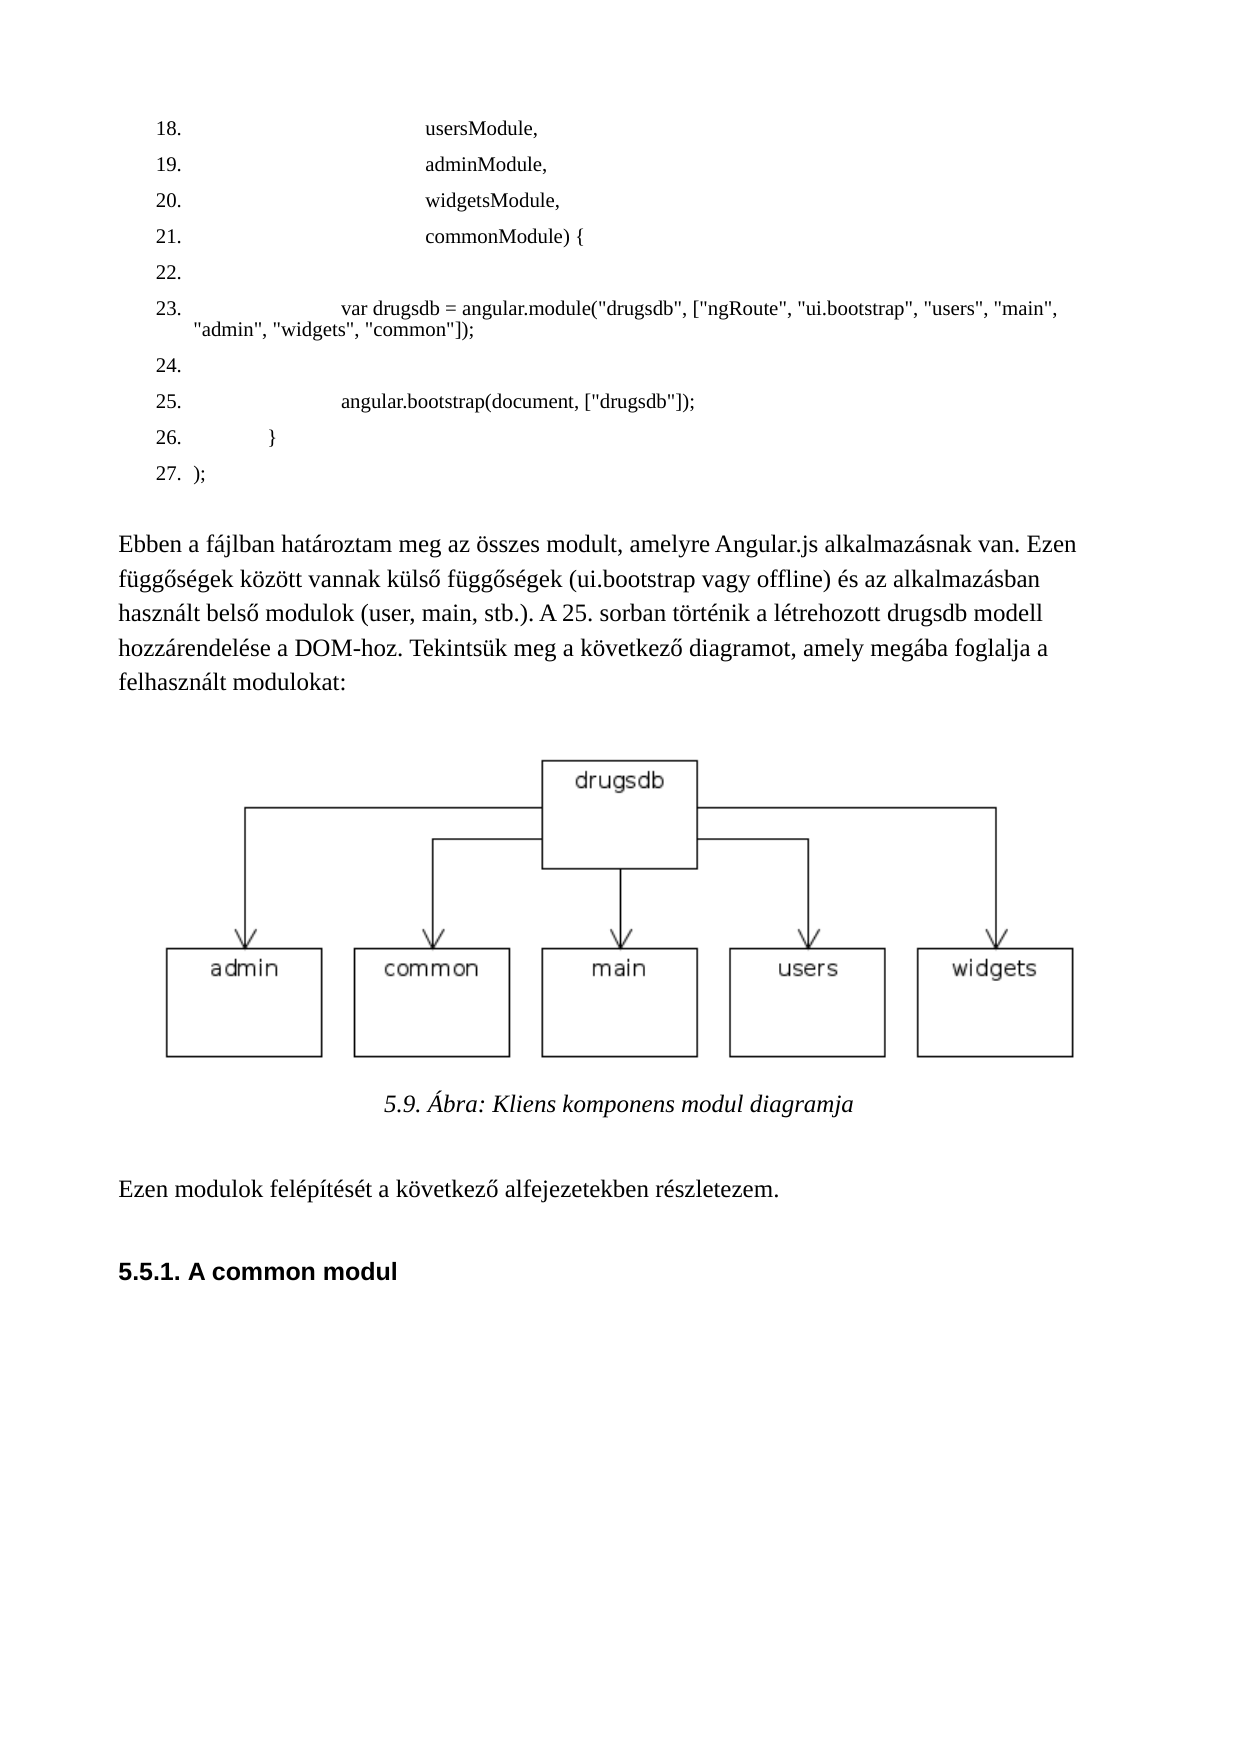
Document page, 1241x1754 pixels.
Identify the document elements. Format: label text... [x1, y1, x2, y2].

list widgetsModule, [156, 190, 1122, 211]
list adminModule, [156, 154, 1122, 175]
list commonModule) { [156, 226, 1122, 247]
picture [135, 729, 1105, 1089]
subtitle A common modul [118, 1257, 1122, 1286]
text Ezen modulok felépítését a következő alfejezetekben részletezem. [118, 1169, 1122, 1205]
list usersModule, [156, 118, 1122, 139]
list } [156, 427, 1122, 448]
list angular.bootstrap(document, ["drugsdb"]); [156, 391, 1122, 412]
list var drugsdb = angular.module("drugsdb", ["ngRoute", "ui.bootstrap", "users", "main", "admin", "widgets", "common"]); [156, 298, 1122, 340]
text 5.9. Ábra: Kliens komponens modul diagramja [136, 1089, 1104, 1118]
list ); [156, 463, 1122, 484]
title Ebben a fájlban határoztam meg az összes modult, amelyre Angular.js alkalmazásnak van. Ezen függőségek között vannak külső függőségek (ui.bootstrap vagy offline) és az alkalmazásban használt belső modulok (user, main, stb.). A 25. sorban történik a létrehozott drugsdb modell hozzárendelése a DOM-hoz. Tekintsük meg a következő diagramot, amely megába foglalja a felhasznált modulokat: [118, 529, 1122, 696]
